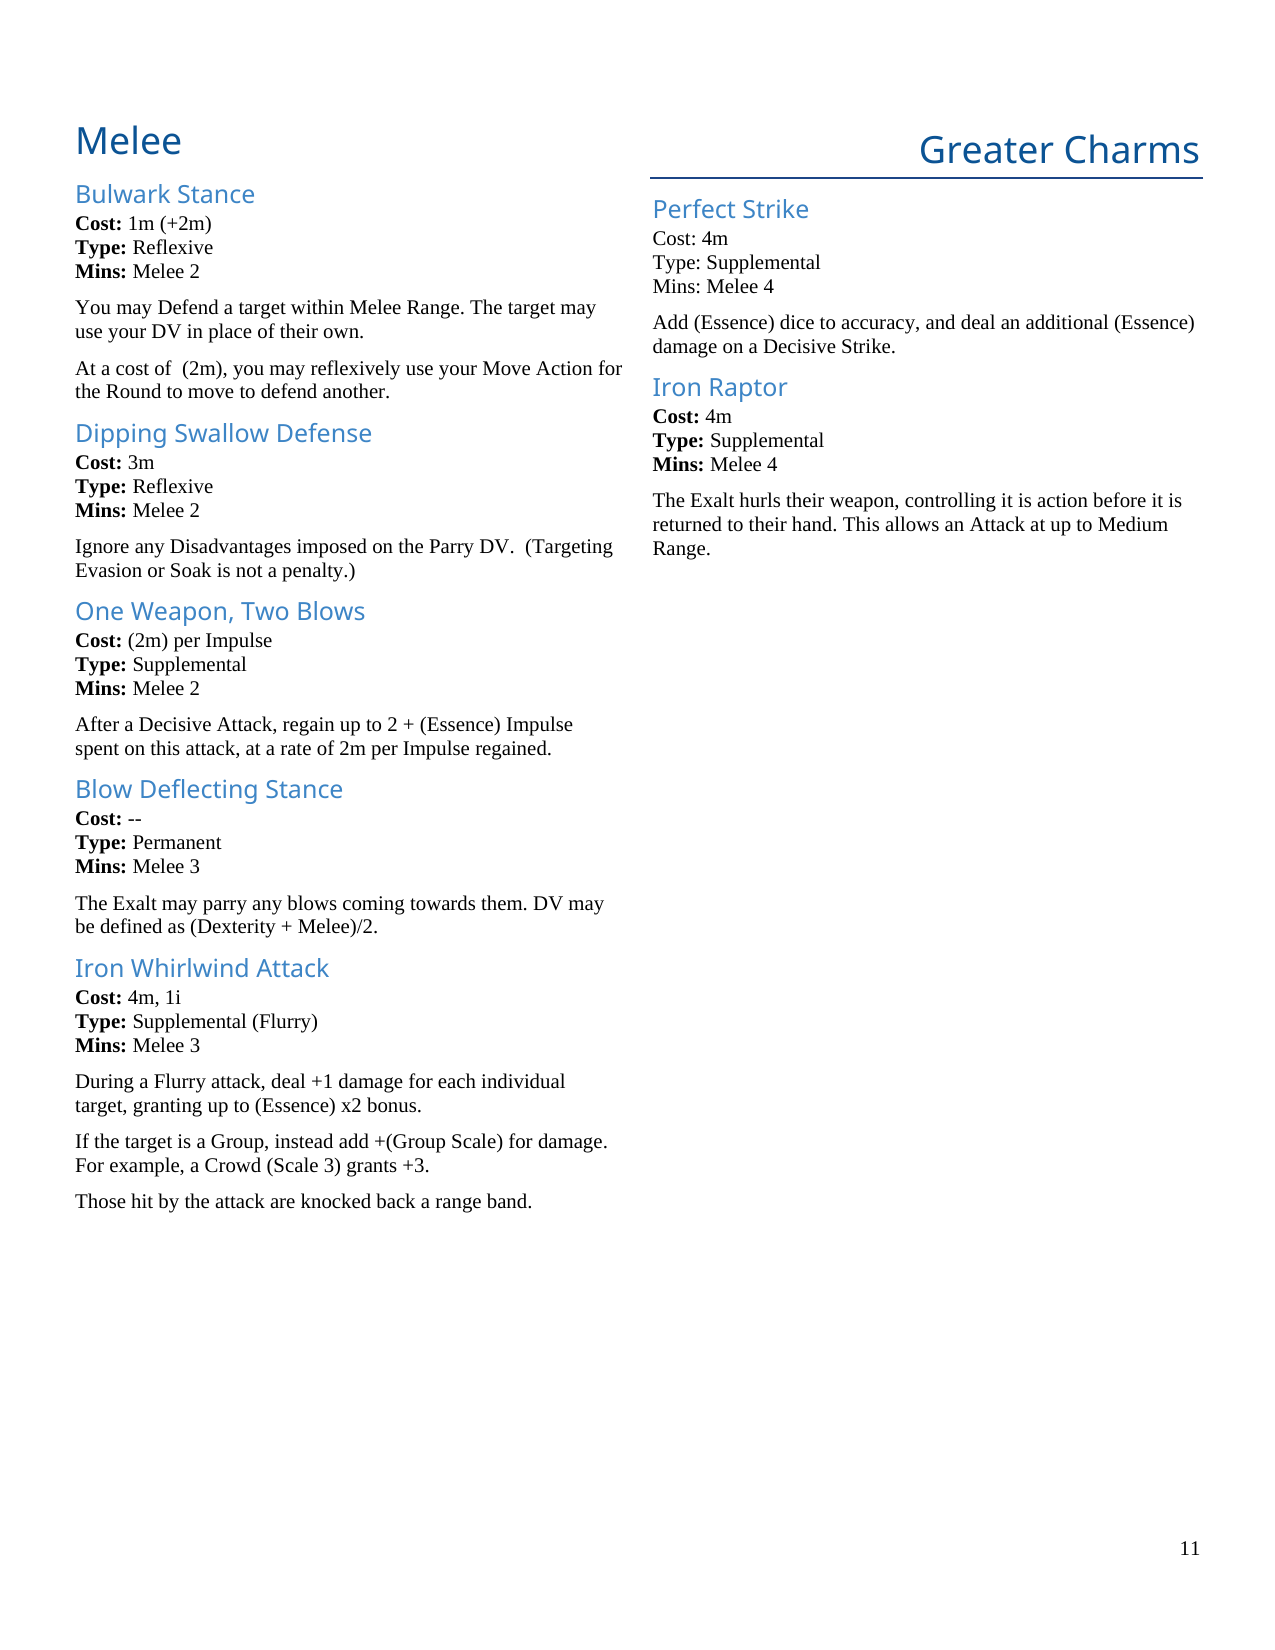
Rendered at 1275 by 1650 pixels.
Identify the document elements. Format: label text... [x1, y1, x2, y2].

text You may Defend a target within Melee Range. The target may use your DV in place of their own. [75, 295, 622, 343]
text Cost: 4m Type: Supplemental Mins: Melee 4 [652, 226, 1200, 298]
subtitle Melee [75, 114, 622, 165]
subtitle Bulwark Stance [75, 177, 622, 211]
subtitle Perfect Strike [652, 191, 1200, 226]
text Ignore any Disadvantages imposed on the Parry DV. (Targeting Evasion or Soak is not a penalty.) [75, 534, 622, 582]
subtitle Blow Deflecting Stance [75, 772, 622, 806]
text After a Decisive Attack, regain up to 2 + (Essence) Impulse spent on this attack, at a rate of 2m per Impulse regained. [75, 712, 622, 760]
text Those hit by the attack are knocked back a range band. [75, 1189, 622, 1213]
text The Exalt hurls their weapon, controlling it is action before it is returned to their hand. This allows an Attack at up to Medium Range. [652, 488, 1200, 560]
text Cost: 4m Type: Supplemental Mins: Melee 4 [652, 404, 1200, 476]
text Cost: -- Type: Permanent Mins: Melee 3 [75, 806, 622, 878]
text During a Flurry attack, deal +1 damage for each individual target, granting up to (Essence) x2 bonus. [75, 1069, 622, 1117]
text Add (Essence) dice to accuracy, and deal an additional (Essence) damage on a Decisive Strike. [652, 310, 1200, 358]
subtitle Iron Raptor [652, 370, 1200, 404]
text Cost: 3m Type: Reflexive Mins: Melee 2 [75, 449, 622, 522]
text Cost: 1m (+2m) Type: Reflexive Mins: Melee 2 [75, 211, 622, 283]
text The Exalt may parry any blows coming towards them. DV may be defined as (Dexterity + Melee)/2. [75, 890, 622, 938]
subtitle Greater Charms [649, 120, 1203, 179]
subtitle Dipping Swallow Defense [75, 416, 622, 449]
text If the target is a Group, instead add +(Group Scale) for damage. For example, a Crowd (Scale 3) grants +3. [75, 1129, 622, 1177]
text Cost: 4m, 1i Type: Supplemental (Flurry) Mins: Melee 3 [75, 984, 622, 1057]
text At a cost of (2m), you may reflexively use your Move Action for the Round to move to defend another. [75, 355, 622, 403]
subtitle One Weapon, Two Blows [75, 594, 622, 628]
subtitle Iron Whirlwind Attack [75, 951, 622, 984]
text Cost: (2m) per Impulse Type: Supplemental Mins: Melee 2 [75, 628, 622, 700]
